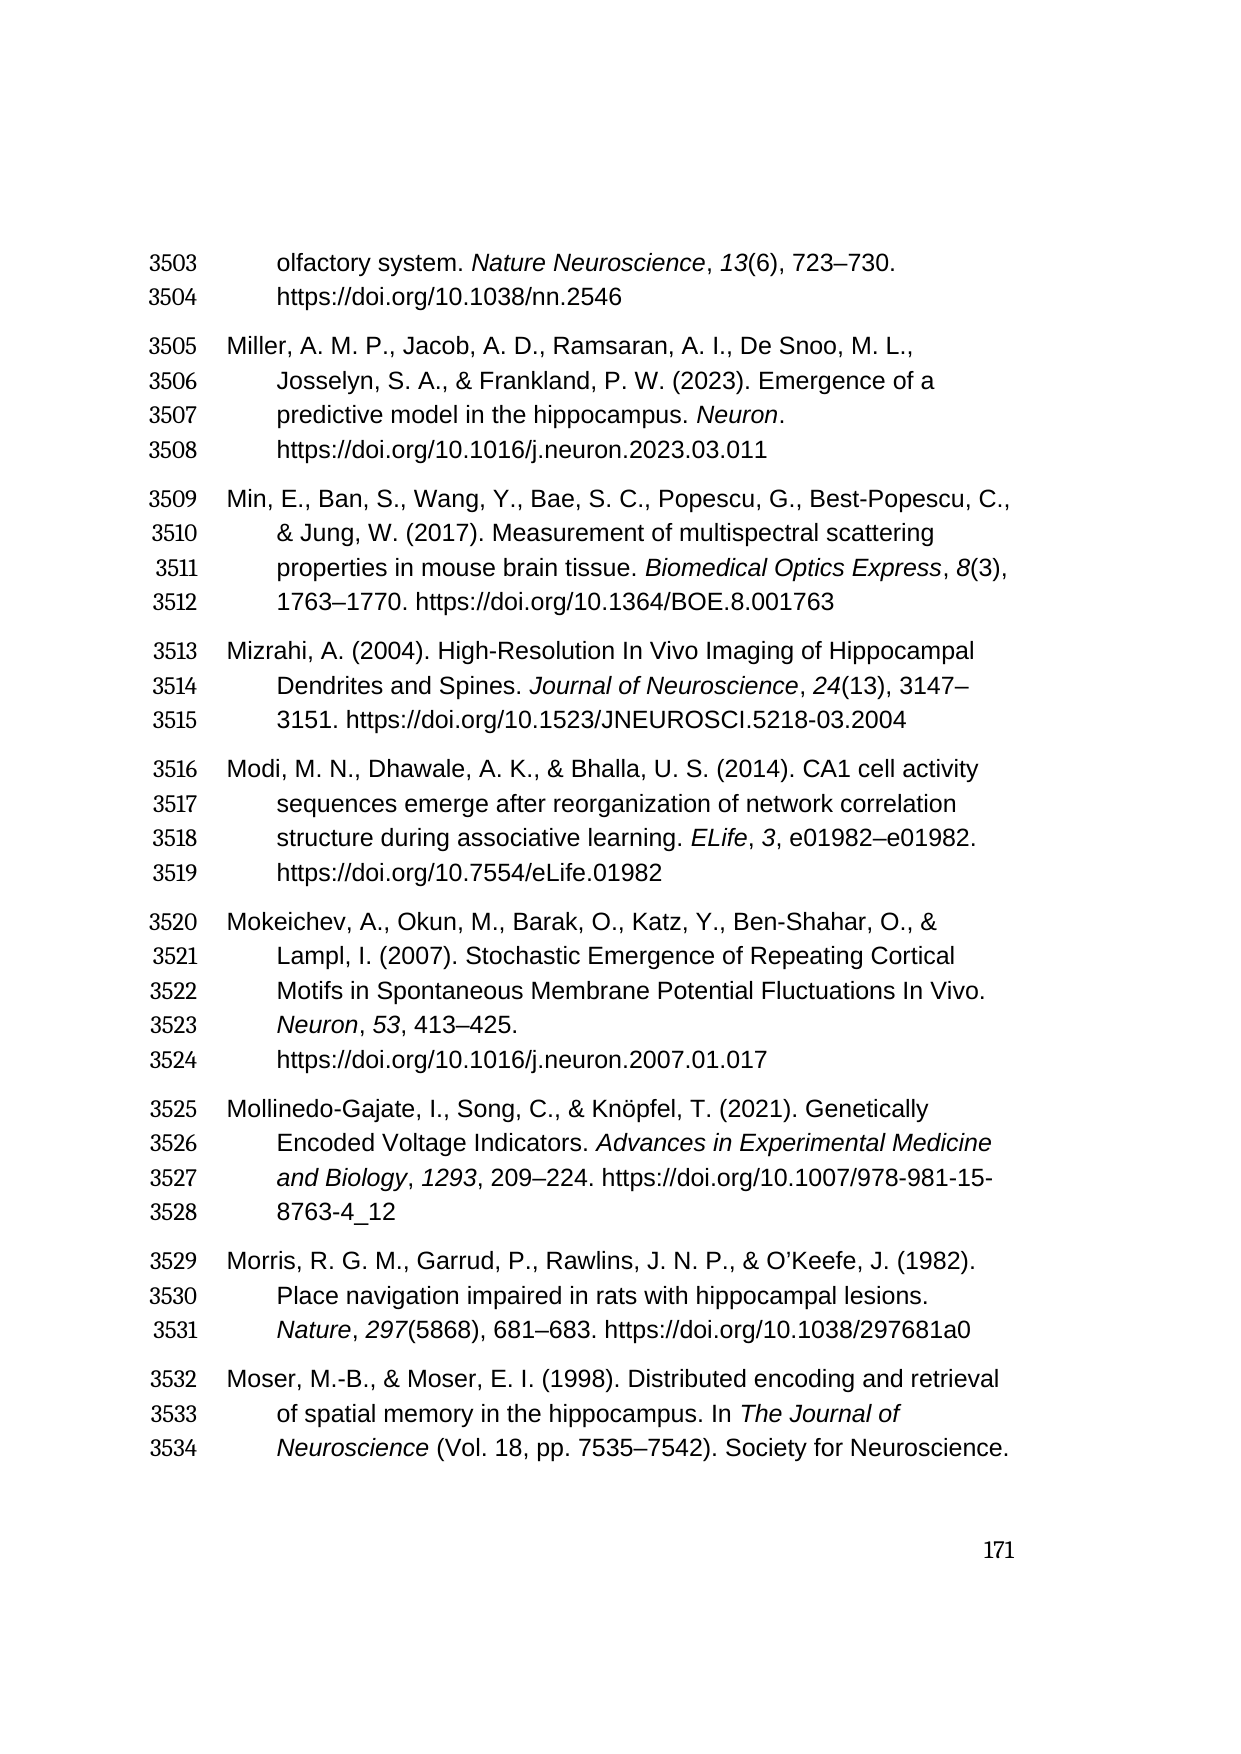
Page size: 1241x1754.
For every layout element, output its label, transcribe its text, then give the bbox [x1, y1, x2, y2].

text olfactory system. Nature Neuroscience, 13(6), 723–730. https://doi.org/10.1038/nn.2546 [226, 248, 1014, 311]
text Min, E., Ban, S., Wang, Y., Bae, S. C., Popescu, G., Best-Popescu, C., & Jung, W. (2017). Measurement of multispectral scattering properties in mouse brain tissue. Biomedical Optics Express, 8(3), 1763–1770. https://doi.org/10.1364/BOE.8.001763 [226, 484, 1014, 616]
text Morris, R. G. M., Garrud, P., Rawlins, J. N. P., & O’Keefe, J. (1982). Place navigation impaired in rats with hippocampal lesions. Nature, 297(5868), 681–683. https://doi.org/10.1038/297681a0 [226, 1246, 1014, 1344]
text Mokeichev, A., Okun, M., Barak, O., Katz, Y., Ben-Shahar, O., & Lampl, I. (2007). Stochastic Emergence of Repeating Cortical Motifs in Spontaneous Membrane Potential Fluctuations In Vivo. Neuron, 53, 413–425. https://doi.org/10.1016/j.neuron.2007.01.017 [226, 907, 1014, 1073]
text Miller, A. M. P., Jacob, A. D., Ramsaran, A. I., De Snoo, M. L., Josselyn, S. A., & Frankland, P. W. (2023). Emergence of a predictive model in the hippocampus. Neuron. https://doi.org/10.1016/j.neuron.2023.03.011 [226, 331, 1014, 463]
text Modi, M. N., Dhawale, A. K., & Bhalla, U. S. (2014). CA1 cell activity sequences emerge after reorganization of network correlation structure during associative learning. ELife, 3, e01982–e01982. https://doi.org/10.7554/eLife.01982 [226, 754, 1014, 886]
text Moser, M.-B., & Moser, E. I. (1998). Distributed encoding and retrieval of spatial memory in the hippocampus. In The Journal of Neuroscience (Vol. 18, pp. 7535–7542). Society for Neuroscience. [226, 1364, 1014, 1462]
text Mollinedo-Gajate, I., Song, C., & Knöpfel, T. (2021). Genetically Encoded Voltage Indicators. Advances in Experimental Medicine and Biology, 1293, 209–224. https://doi.org/10.1007/978-981-15-8763-4_12 [226, 1094, 1014, 1226]
text Mizrahi, A. (2004). High-Resolution In Vivo Imaging of Hippocampal Dendrites and Spines. Journal of Neuroscience, 24(13), 3147–3151. https://doi.org/10.1523/JNEUROSCI.5218-03.2004 [226, 636, 1014, 734]
